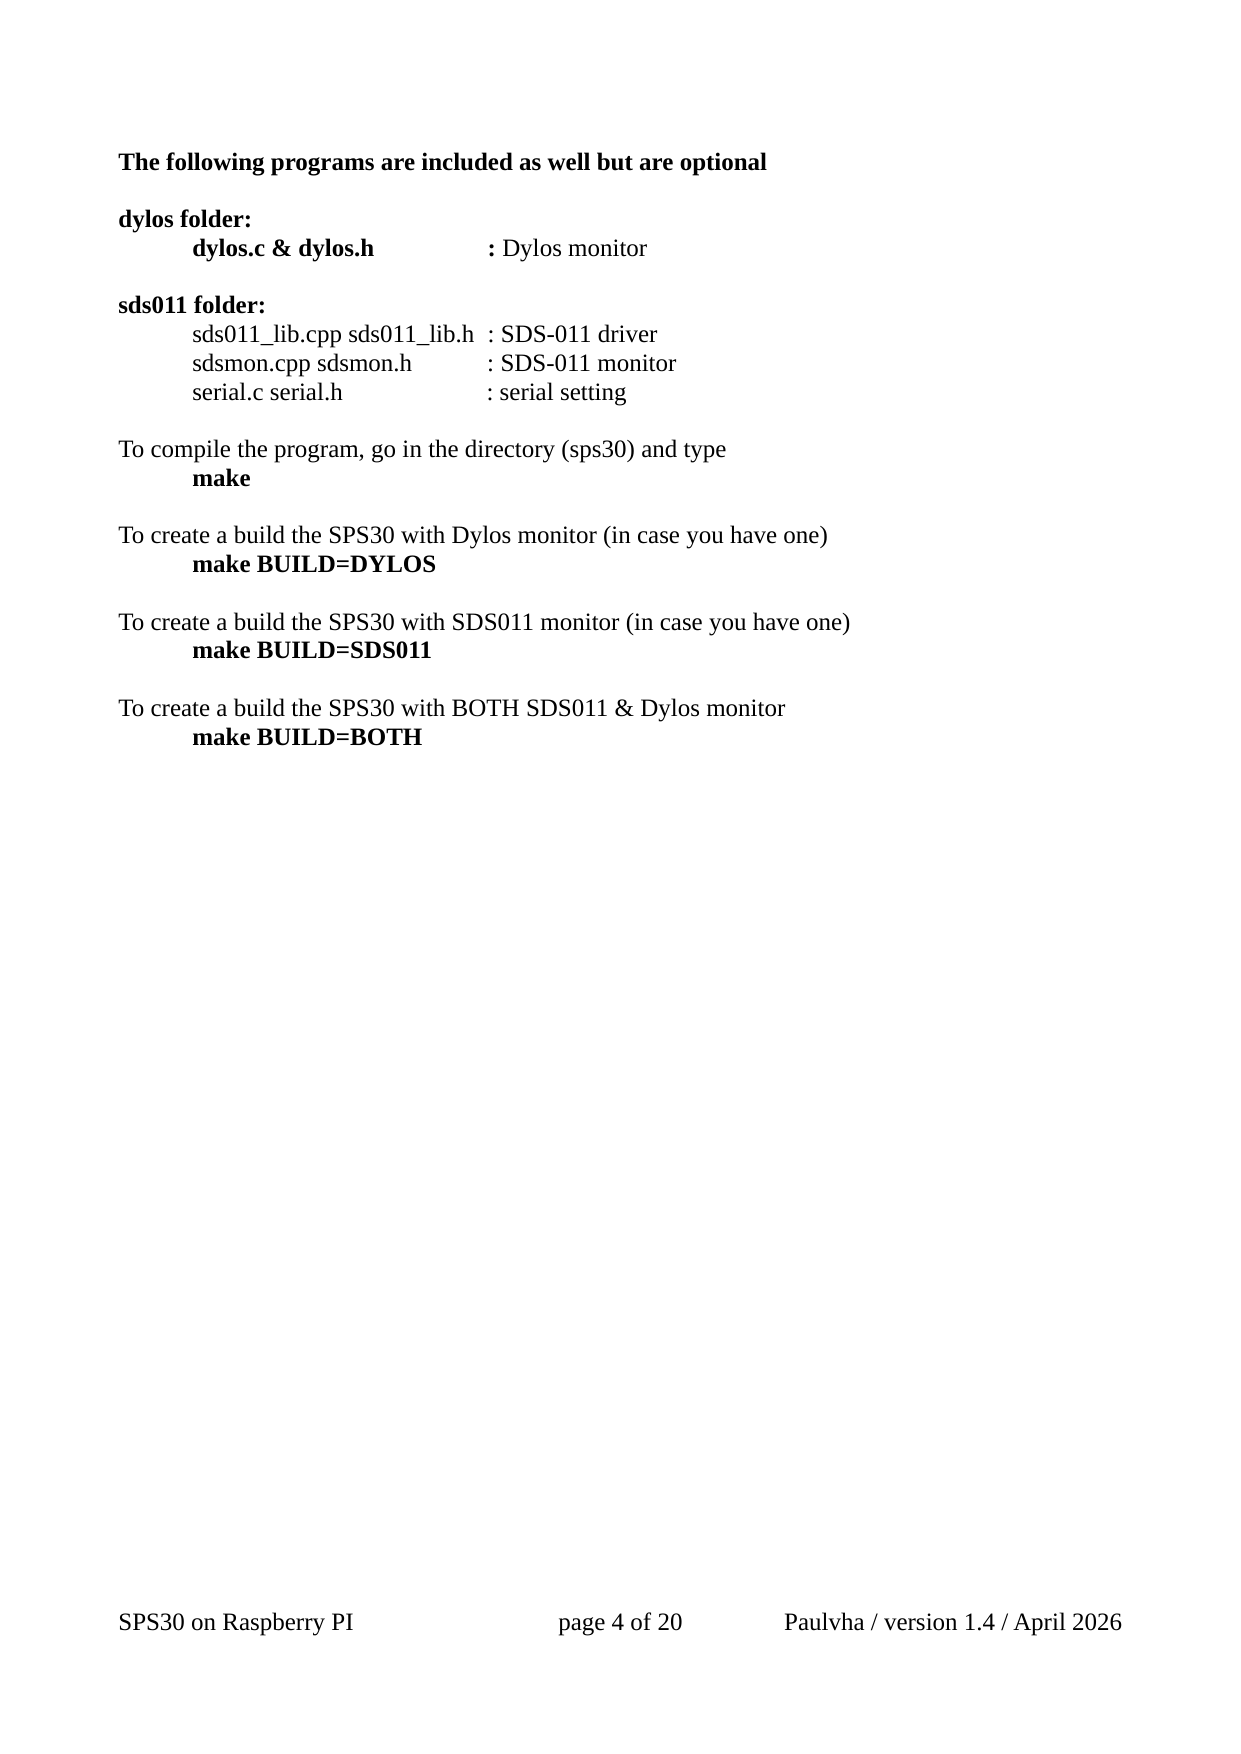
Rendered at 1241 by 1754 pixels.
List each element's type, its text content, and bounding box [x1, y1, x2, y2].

text To create a build the SPS30 with Dylos monitor (in case you have one) [118, 521, 1122, 549]
text dylos.c & dylos.h : Dylos monitor [118, 233, 1122, 262]
text To create a build the SPS30 with BOTH SDS011 & Dylos monitor [118, 693, 1122, 722]
text To create a build the SPS30 with SDS011 monitor (in case you have one) [118, 607, 1122, 636]
text The following programs are included as well but are optional [118, 147, 1122, 176]
text dylos folder: [118, 204, 1122, 233]
text make BUILD=SDS011 [118, 636, 1122, 664]
text make BUILD=DYLOS [118, 549, 1122, 578]
text sds011 folder: [118, 291, 1122, 319]
text make [118, 463, 1122, 492]
text serial.c serial.h : serial setting [118, 377, 1122, 406]
text To compile the program, go in the directory (sps30) and type [118, 434, 1122, 463]
text sds011_lib.cpp sds011_lib.h : SDS-011 driver [118, 319, 1122, 348]
text make BUILD=BOTH [118, 722, 1122, 751]
text sdsmon.cpp sdsmon.h : SDS-011 monitor [118, 348, 1122, 377]
